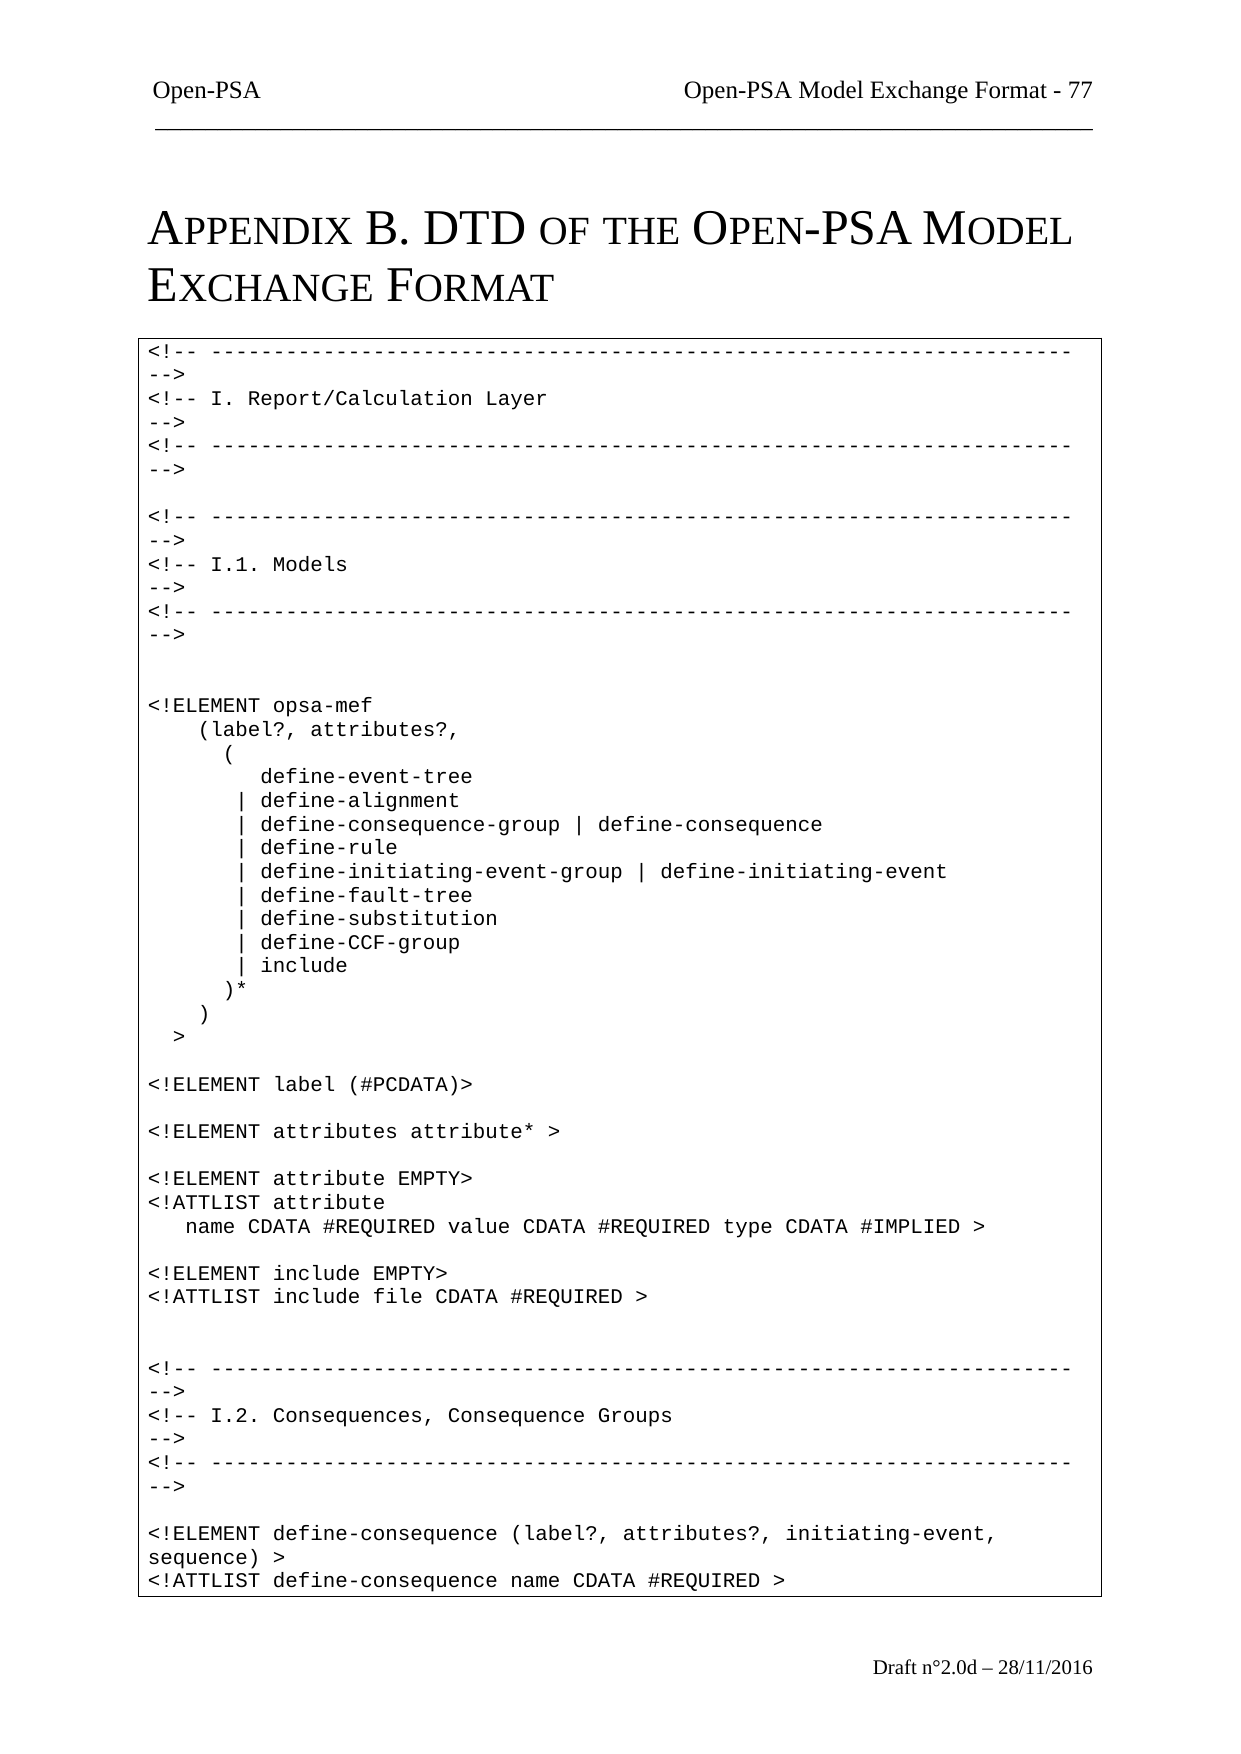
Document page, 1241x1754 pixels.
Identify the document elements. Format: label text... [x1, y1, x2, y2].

text | define-initiating-event-group | define-initiating-event [148, 861, 1093, 884]
text <!ATTLIST include file CDATA #REQUIRED > [148, 1287, 1093, 1310]
text (label?, attributes?, [148, 719, 1093, 743]
text <!-- --------------------------------------------------------------------- --> [148, 1452, 1093, 1499]
text <!-- --------------------------------------------------------------------- --> [148, 506, 1093, 553]
text <!ELEMENT define-consequence (label?, attributes?, initiating-event, sequence) > [148, 1523, 1093, 1567]
text <!ELEMENT attribute EMPTY> [148, 1168, 1093, 1192]
text | define-rule [148, 837, 1093, 861]
text <!ELEMENT attributes attribute* > [148, 1121, 1093, 1145]
text ) [148, 1003, 1093, 1026]
text <!ELEMENT label (#PCDATA)> [148, 1074, 1093, 1097]
text <!-- --------------------------------------------------------------------- --> [148, 601, 1093, 648]
text | define-alignment [148, 790, 1093, 814]
text <!-- --------------------------------------------------------------------- --> [148, 1357, 1093, 1405]
text ( [148, 743, 1093, 766]
text | define-CCF-group [148, 932, 1093, 956]
text <!ELEMENT include EMPTY> [148, 1263, 1093, 1287]
text <!ATTLIST define-consequence name CDATA #REQUIRED > [139, 1567, 1101, 1596]
text | define-substitution [148, 908, 1093, 932]
text )* [148, 979, 1093, 1003]
text define-event-tree [148, 766, 1093, 790]
text <!-- --------------------------------------------------------------------- --> [139, 339, 1101, 388]
text <!-- --------------------------------------------------------------------- --> [148, 435, 1093, 483]
text | define-consequence-group | define-consequence [148, 814, 1093, 837]
list DTD of the Open-PSA Model Exchange Format [148, 198, 1093, 313]
text <!-- I.2. Consequences, Consequence Groups --> [148, 1405, 1093, 1452]
text | include [148, 956, 1093, 979]
text name CDATA #REQUIRED value CDATA #REQUIRED type CDATA #IMPLIED > [148, 1216, 1093, 1239]
text <!-- I.1. Models --> [148, 553, 1093, 601]
text <!ATTLIST attribute [148, 1192, 1093, 1216]
text <!-- I. Report/Calculation Layer --> [148, 388, 1093, 435]
text <!ELEMENT opsa-mef [148, 695, 1093, 719]
text > [148, 1026, 1093, 1050]
text | define-fault-tree [148, 884, 1093, 908]
